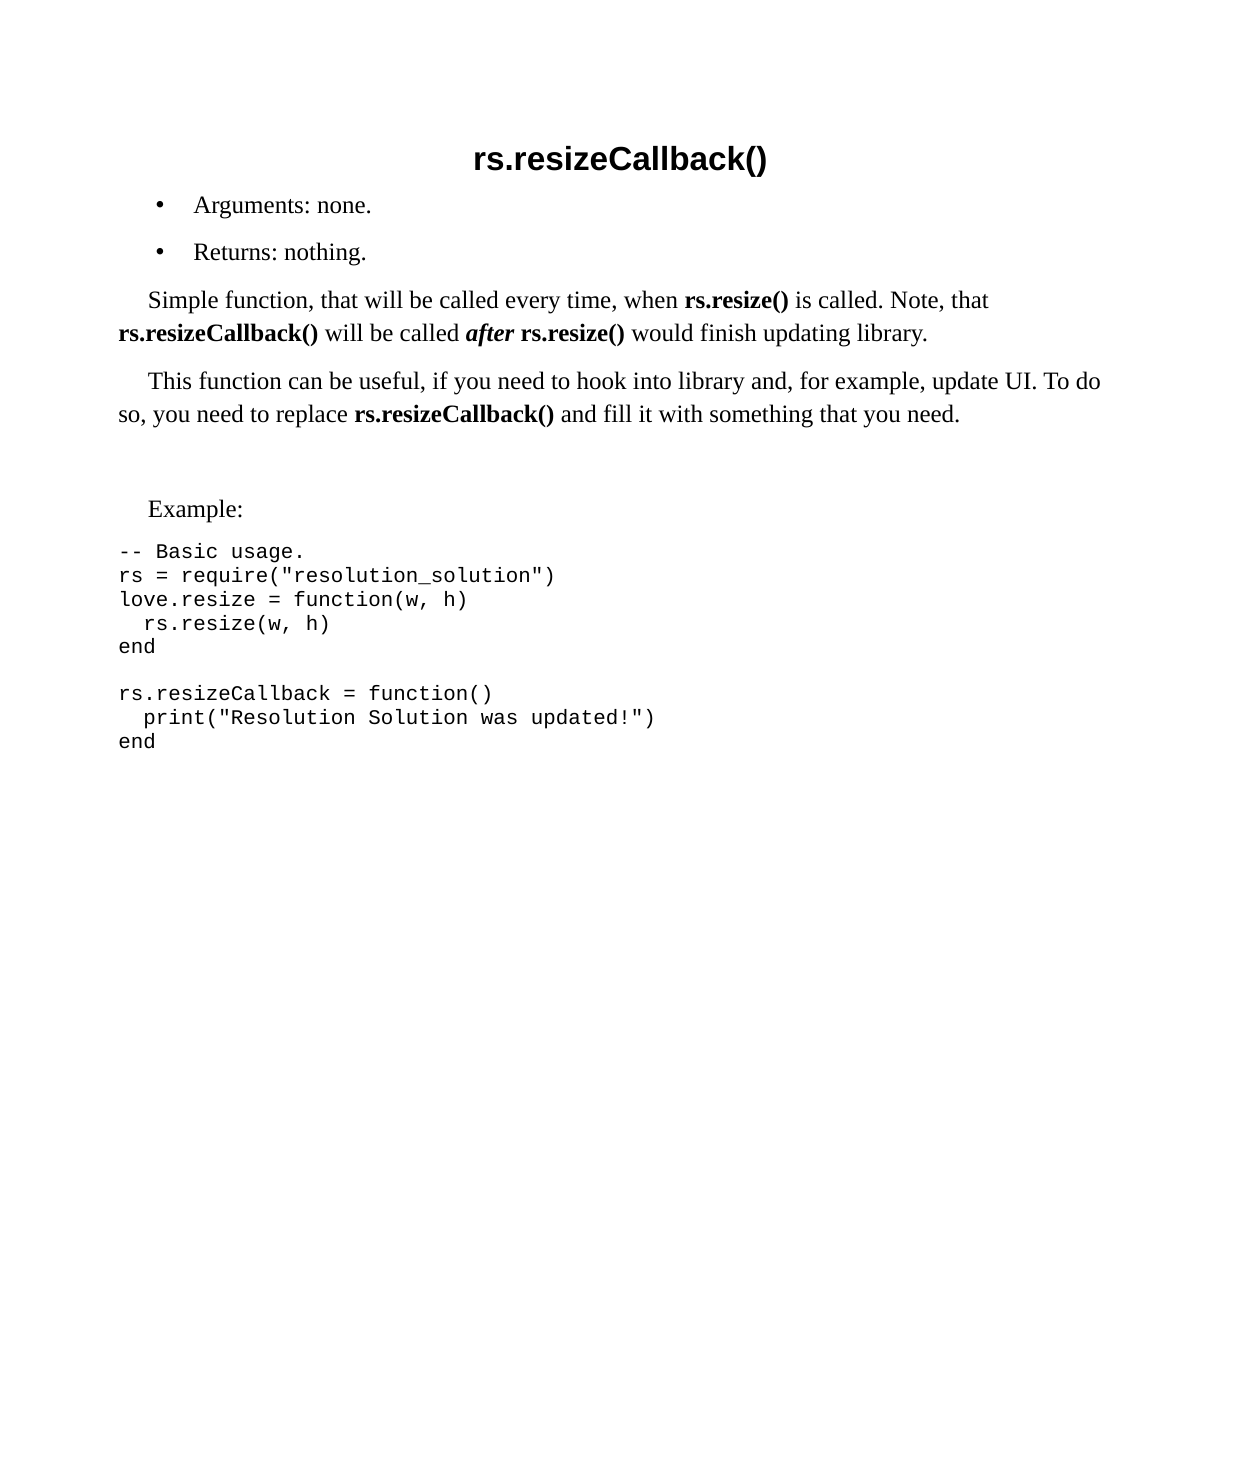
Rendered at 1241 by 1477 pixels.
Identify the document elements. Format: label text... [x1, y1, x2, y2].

text print("Resolution Solution was updated!") [118, 707, 1122, 731]
list Arguments: none. [156, 190, 1122, 219]
text end [118, 636, 1122, 660]
text Example: [118, 494, 1122, 523]
text rs.resizeCallback = function() [118, 683, 1122, 707]
list Returns: nothing. [156, 237, 1122, 266]
text Simple function, that will be called every time, when rs.resize() is called. Note, that rs.resizeCallback() will be called after rs.resize() would finish updating library. [118, 285, 1122, 347]
text love.resize = function(w, h) [118, 589, 1122, 612]
text rs.resize(w, h) [118, 612, 1122, 636]
text rs = require("resolution_solution") [118, 565, 1122, 589]
text This function can be useful, if you need to hook into library and, for example, update UI. To do so, you need to replace rs.resizeCallback() and fill it with something that you need. [118, 366, 1122, 427]
subtitle rs.resizeCallback() [118, 139, 1122, 177]
text -- Basic usage. [118, 542, 1122, 565]
text end [118, 731, 1122, 754]
